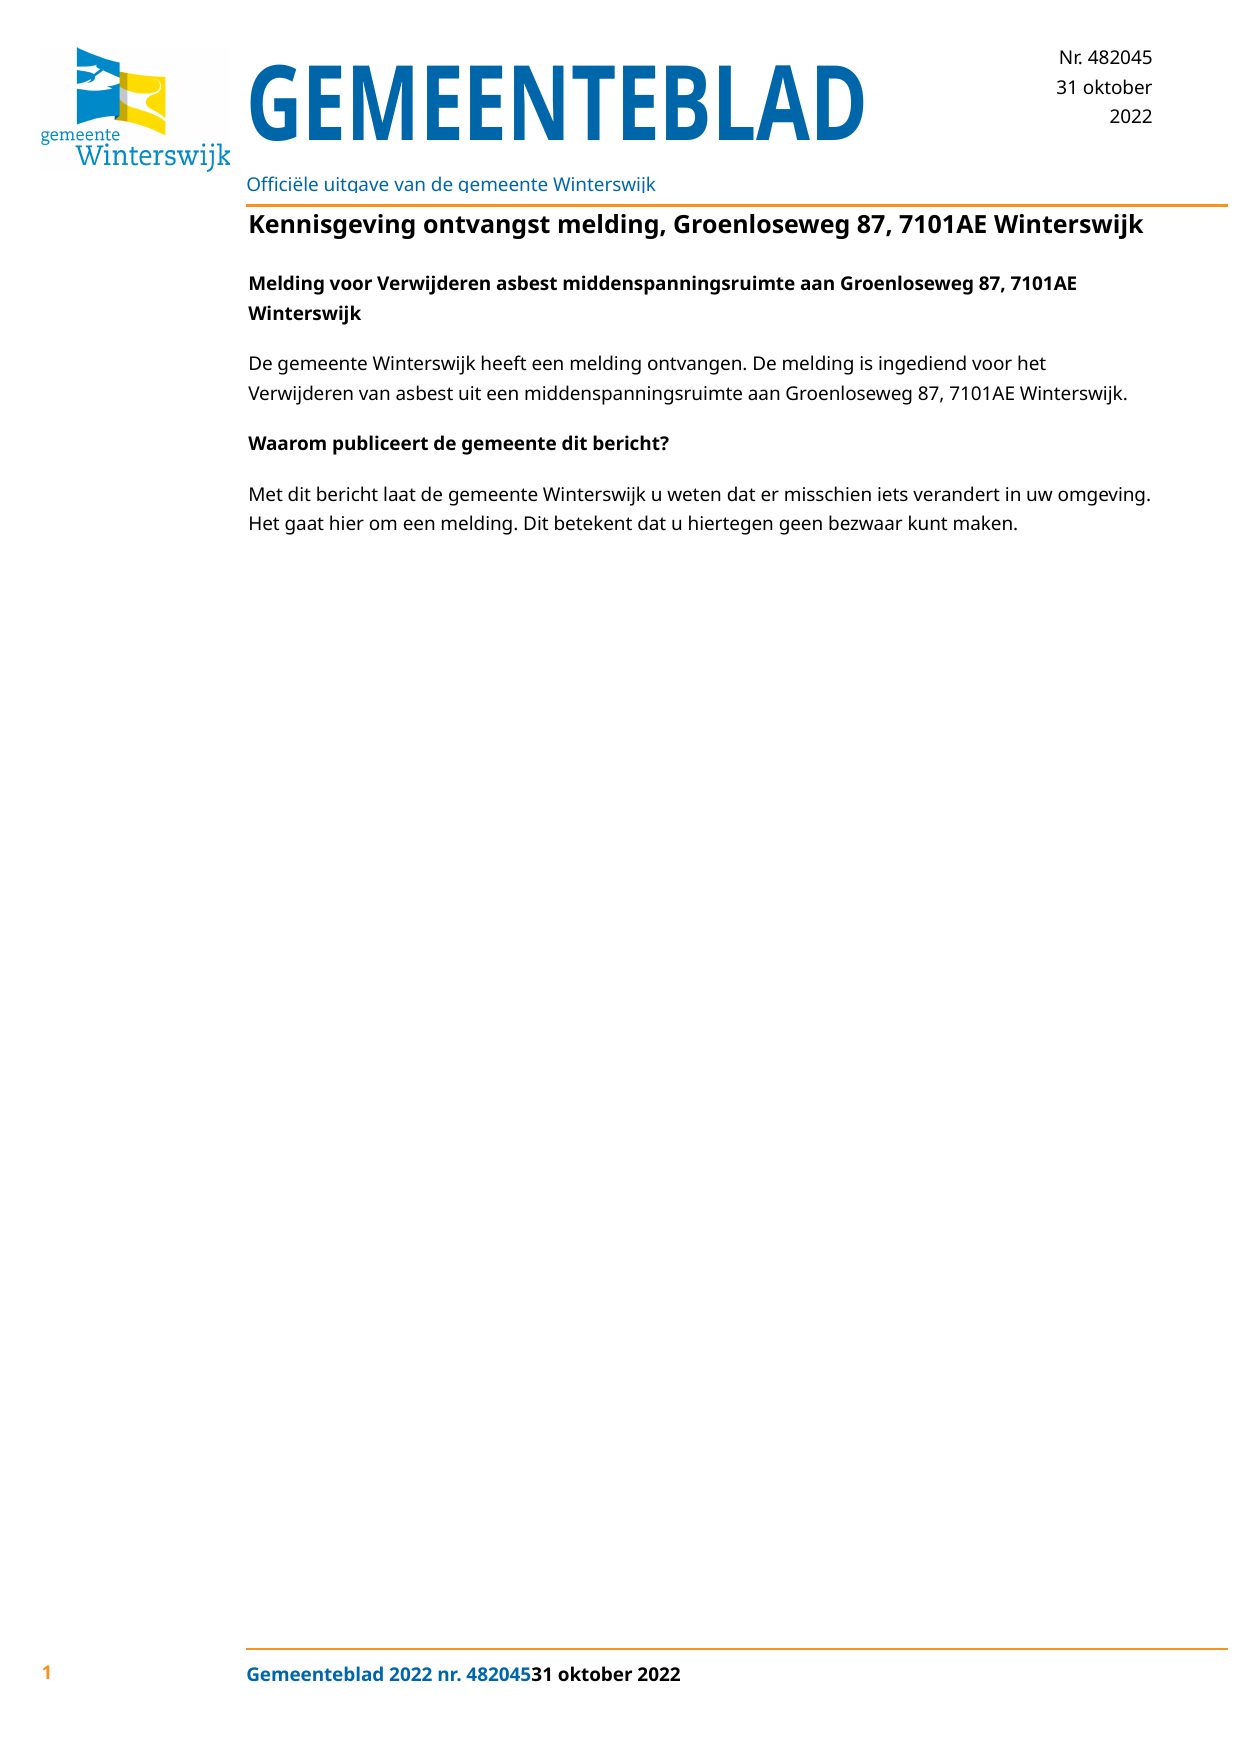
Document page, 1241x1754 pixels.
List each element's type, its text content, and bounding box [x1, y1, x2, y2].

text Waarom publiceert de gemeente dit bericht? [248, 430, 1152, 456]
picture [225, 153, 231, 162]
text Kennisgeving ontvangst melding, Groenloseweg 87, 7101AE Winterswijk [248, 207, 1152, 241]
text Met dit bericht laat de gemeente Winterswijk u weten dat er misschien iets verandert in uw omgeving. Het gaat hier om een melding. Dit betekent dat u hiertegen geen bezwaar kunt maken. [248, 481, 1152, 536]
text Melding voor Verwijderen asbest middenspanningsruimte aan Groenloseweg 87, 7101AE Winterswijk [248, 270, 1152, 326]
picture [41, 47, 231, 172]
text De gemeente Winterswijk heeft een melding ontvangen. De melding is ingediend voor het Verwijderen van asbest uit een middenspanningsruimte aan Groenloseweg 87, 7101AE Winterswijk. [248, 350, 1152, 406]
